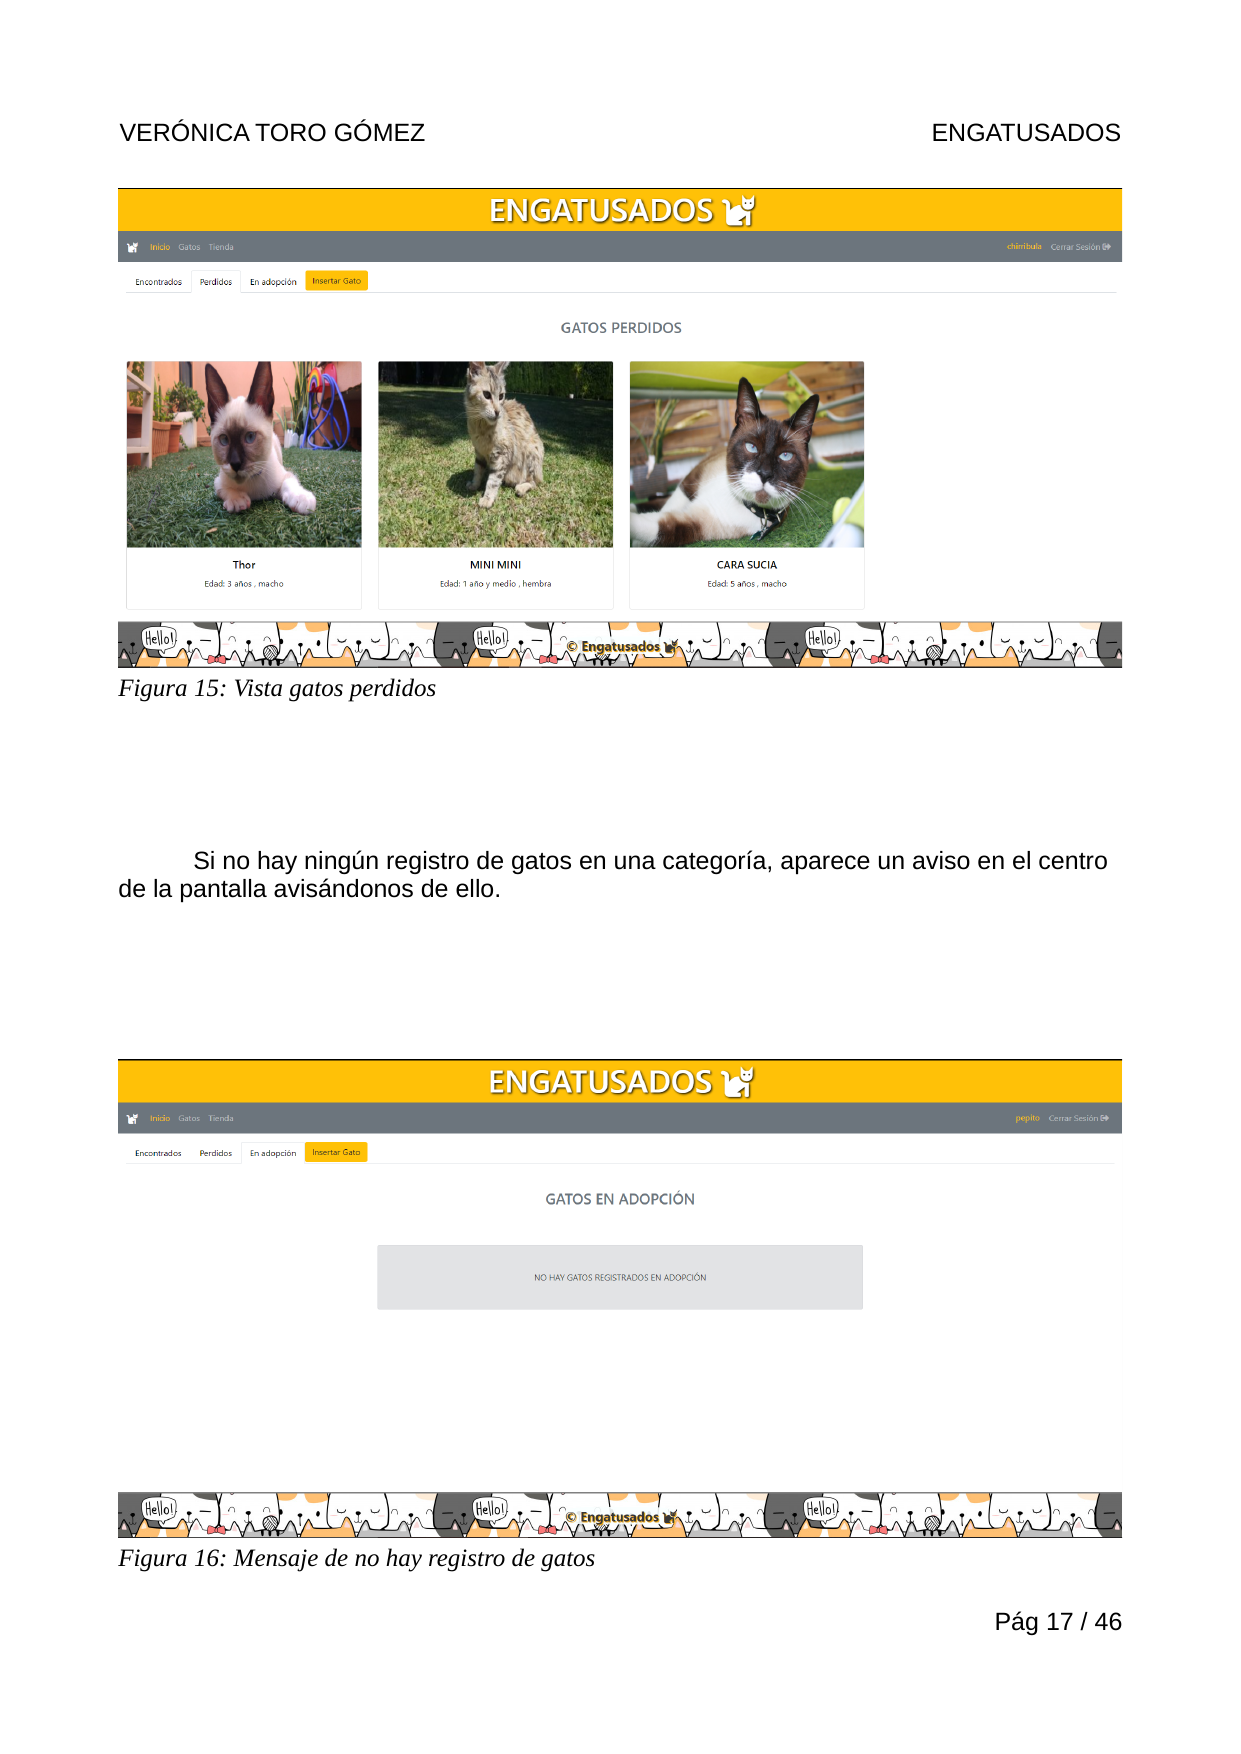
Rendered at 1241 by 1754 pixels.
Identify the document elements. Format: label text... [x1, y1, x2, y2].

text Figura 16: Mensaje de no hay registro de gatos [118, 1538, 1122, 1571]
picture [118, 188, 1123, 668]
text Figura 15: Vista gatos perdidos [118, 668, 1122, 702]
picture [118, 1059, 1123, 1538]
text Si no hay ningún registro de gatos en una categoría, aparece un aviso en el centro de la pantalla avisándonos de ello. [118, 846, 1122, 903]
